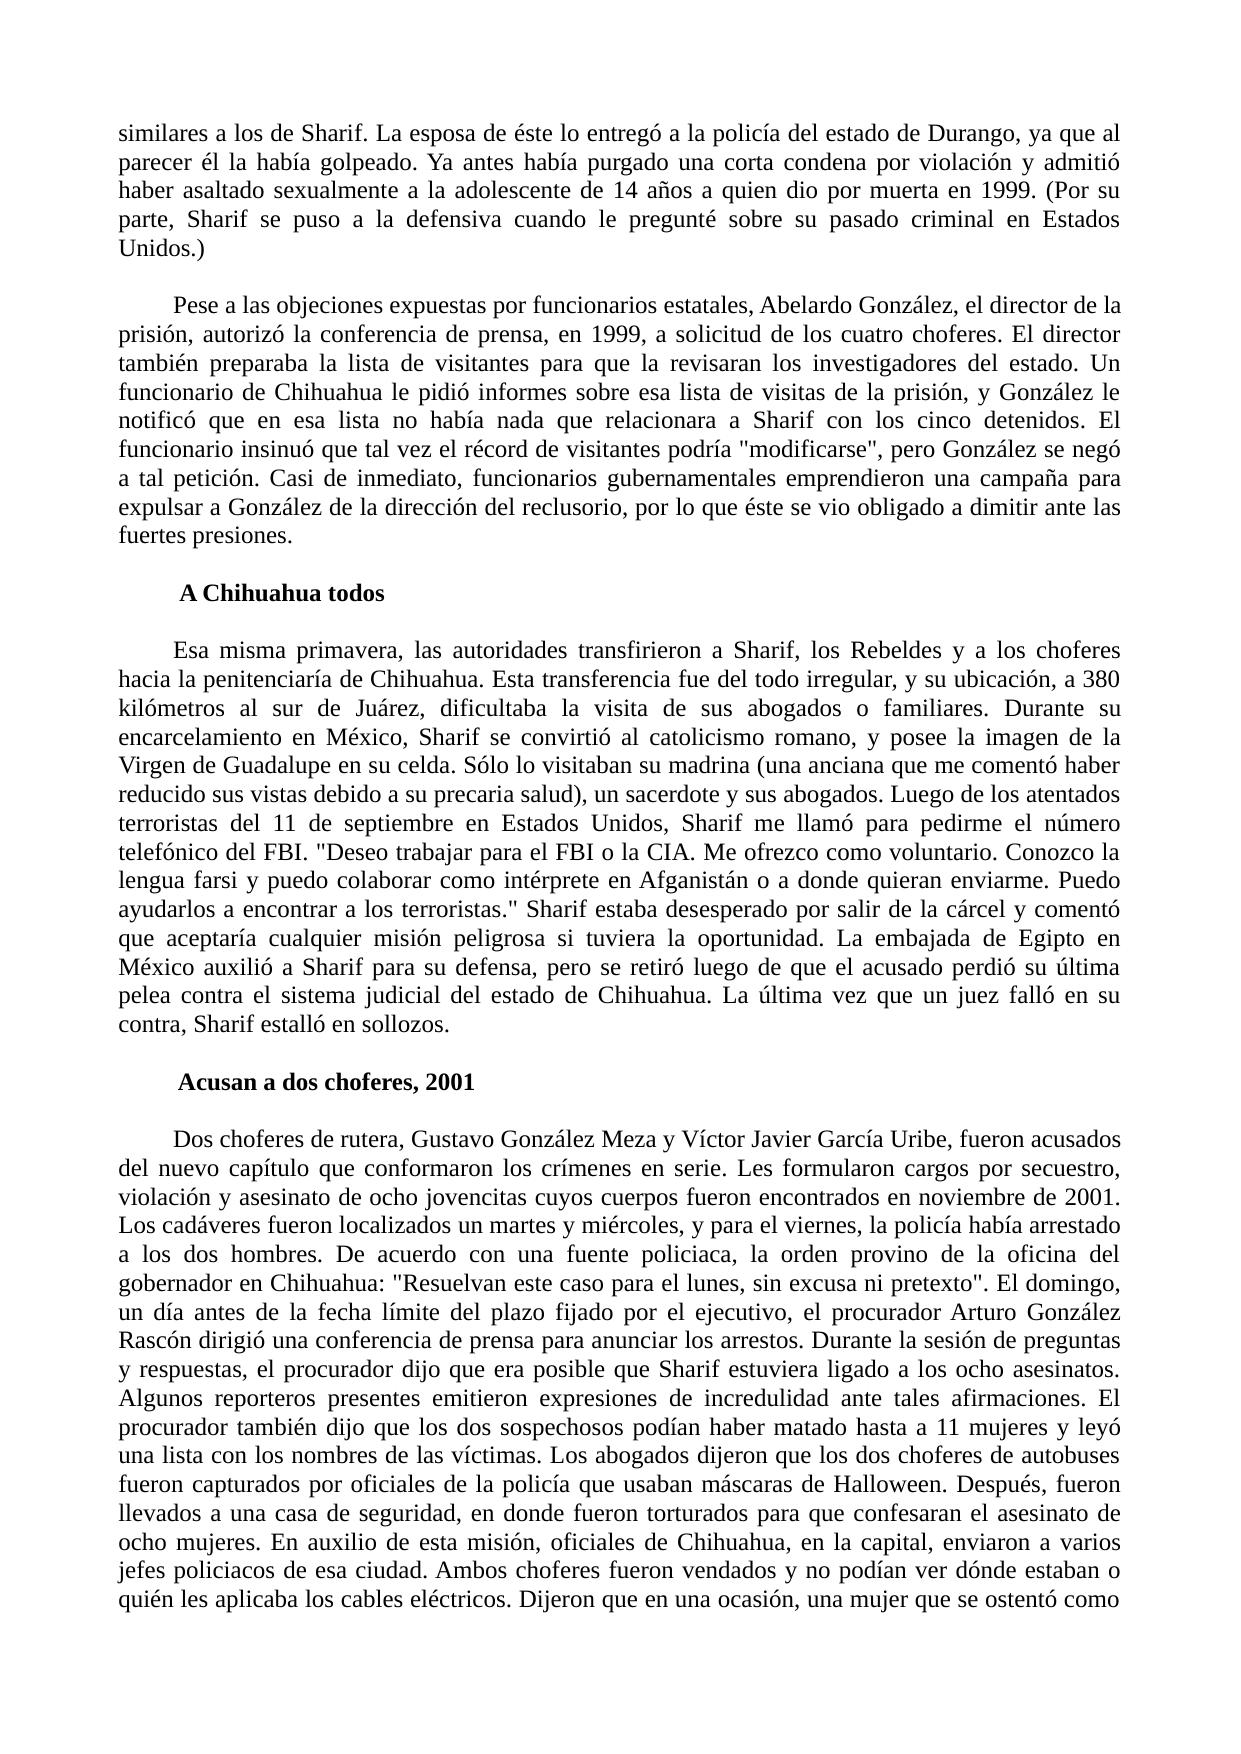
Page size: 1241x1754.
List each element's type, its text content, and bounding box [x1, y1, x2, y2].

text A Chihuahua todos [118, 578, 1122, 607]
text Pese a las objeciones expuestas por funcionarios estatales, Abelardo González, el director de la prisión, autorizó la conferencia de prensa, en 1999, a solicitud de los cuatro choferes. El director también preparaba la lista de visitantes para que la revisaran los investigadores del estado. Un funcionario de Chihuahua le pidió informes sobre esa lista de visitas de la prisión, y González le notificó que en esa lista no había nada que relacionara a Sharif con los cinco detenidos. El funcionario insinuó que tal vez el récord de visitantes podría "modificarse", pero González se negó a tal petición. Casi de inmediato, funcionarios gubernamentales emprendieron una campaña para expulsar a González de la dirección del reclusorio, por lo que éste se vio obligado a dimitir ante las fuertes presiones. [118, 291, 1122, 549]
text Acusan a dos choferes, 2001 [118, 1067, 1122, 1096]
text Esa misma primavera, las autoridades transfirieron a Sharif, los Rebeldes y a los choferes hacia la penitenciaría de Chihuahua. Esta transferencia fue del todo irregular, y su ubicación, a 380 kilómetros al sur de Juárez, dificultaba la visita de sus abogados o familiares. Durante su encarcelamiento en México, Sharif se convirtió al catolicismo romano, y posee la imagen de la Virgen de Guadalupe en su celda. Sólo lo visitaban su madrina (una anciana que me comentó haber reducido sus vistas debido a su precaria salud), un sacerdote y sus abogados. Luego de los atentados terroristas del 11 de septiembre en Estados Unidos, Sharif me llamó para pedirme el número telefónico del FBI. "Deseo trabajar para el FBI o la CIA. Me ofrezco como voluntario. Conozco la lengua farsi y puedo colaborar como intérprete en Afganistán o a donde quieran enviarme. Puedo ayudarlos a encontrar a los terroristas." Sharif estaba desesperado por salir de la cárcel y comentó que aceptaría cualquier misión peligrosa si tuviera la oportunidad. La embajada de Egipto en México auxilió a Sharif para su defensa, pero se retiró luego de que el acusado perdió su última pelea contra el sistema judicial del estado de Chihuahua. La última vez que un juez falló en su contra, Sharif estalló en sollozos. [118, 636, 1122, 1038]
text Dos choferes de rutera, Gustavo González Meza y Víctor Javier García Uribe, fueron acusados del nuevo capítulo que conformaron los crímenes en serie. Les formularon cargos por secuestro, violación y asesinato de ocho jovencitas cuyos cuerpos fueron encontrados en noviembre de 2001. Los cadáveres fueron localizados un martes y miércoles, y para el viernes, la policía había arrestado a los dos hombres. De acuerdo con una fuente policiaca, la orden provino de la oficina del gobernador en Chihuahua: "Resuelvan este caso para el lunes, sin excusa ni pretexto". El domingo, un día antes de la fecha límite del plazo fijado por el ejecutivo, el procurador Arturo González Rascón dirigió una conferencia de prensa para anunciar los arrestos. Durante la sesión de preguntas y respuestas, el procurador dijo que era posible que Sharif estuviera ligado a los ocho asesinatos. Algunos reporteros presentes emitieron expresiones de incredulidad ante tales afirmaciones. El procurador también dijo que los dos sospechosos podían haber matado hasta a 11 mujeres y leyó una lista con los nombres de las víctimas. Los abogados dijeron que los dos choferes de autobuses fueron capturados por oficiales de la policía que usaban máscaras de Halloween. Después, fueron llevados a una casa de seguridad, en donde fueron torturados para que confesaran el asesinato de ocho mujeres. En auxilio de esta misión, oficiales de Chihuahua, en la capital, enviaron a varios jefes policiacos de esa ciudad. Ambos choferes fueron vendados y no podían ver dónde estaban o quién les aplicaba los cables eléctricos. Dijeron que en una ocasión, una mujer que se ostentó como [118, 1124, 1122, 1613]
text similares a los de Sharif. La esposa de éste lo entregó a la policía del estado de Durango, ya que al parecer él la había golpeado. Ya antes había purgado una corta condena por violación y admitió haber asaltado sexualmente a la adolescente de 14 años a quien dio por muerta en 1999. (Por su parte, Sharif se puso a la defensiva cuando le pregunté sobre su pasado criminal en Estados Unidos.) [118, 118, 1122, 262]
